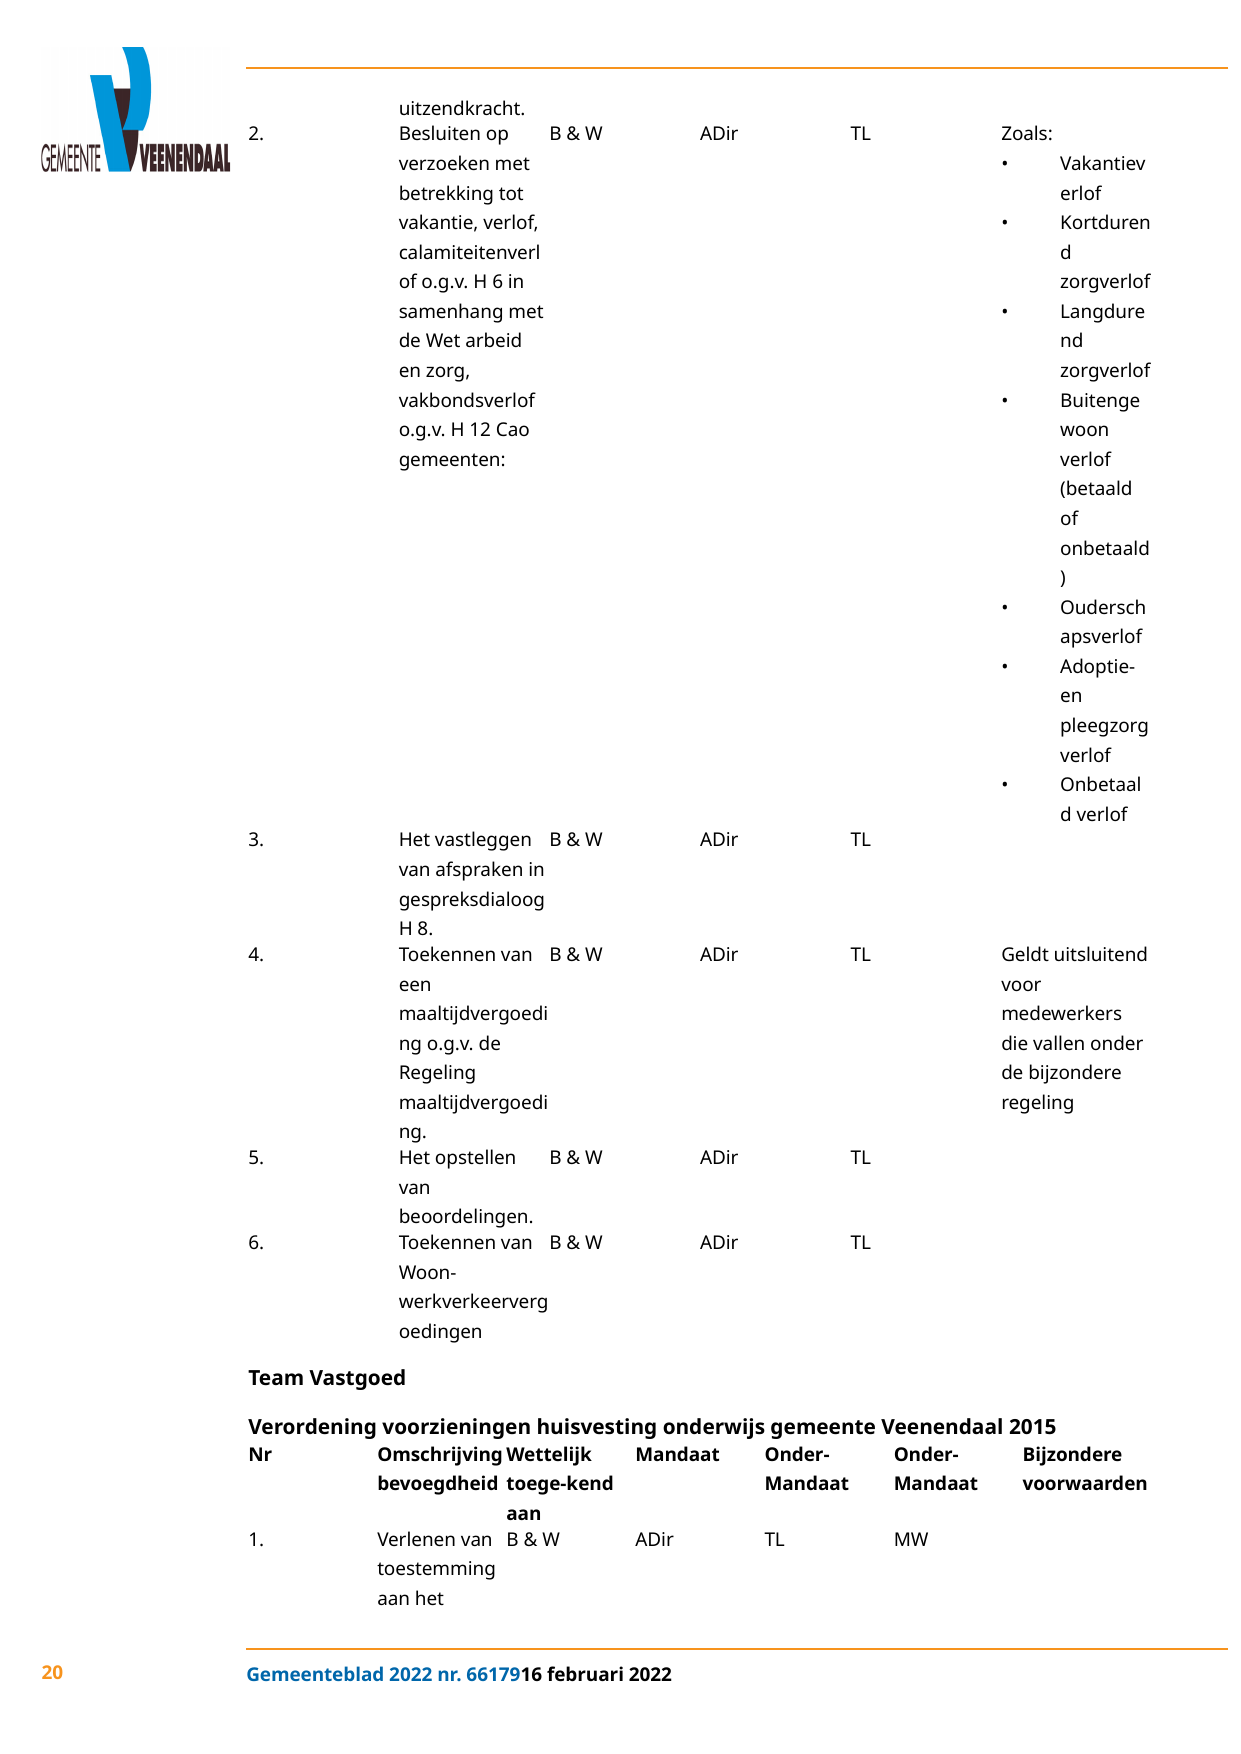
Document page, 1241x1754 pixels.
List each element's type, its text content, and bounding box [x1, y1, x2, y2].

table_cell Geldt uitsluitend voor medewerkers die vallen onder de bijzondere regeling [1001, 941, 1152, 1144]
table_cell [850, 95, 1001, 121]
table_cell [1001, 1144, 1152, 1229]
table_cell [1001, 1229, 1152, 1344]
table_header Mandaat [635, 1441, 764, 1526]
text Verordening voorzieningen huisvesting onderwijs gemeente Veenendaal 2015 [248, 1412, 1152, 1441]
table_cell TL [850, 1144, 1001, 1229]
table_cell TL [850, 121, 1001, 827]
table_cell B & W [506, 1526, 635, 1611]
table_cell 3. [248, 827, 398, 941]
table_cell Zoals: Vakantieverlof Kortdurend zorgverlof Langdurend zorgverlof Buitengewoon verlof (betaald of onbetaald) Ouderschapsverlof Adoptie- en pleegzorgverlof Onbetaald verlof [1001, 121, 1152, 827]
table_cell 2. [248, 121, 398, 827]
text Team Vastgoed [248, 1363, 1152, 1391]
table_cell 1. [248, 1526, 377, 1611]
picture [41, 47, 130, 172]
table_cell [1001, 95, 1152, 121]
table_cell Toekennen van Woon-werkverkeervergoedingen [399, 1229, 549, 1344]
table_cell Verlenen van toestemming aan het [377, 1526, 506, 1611]
table_cell uitzendkracht. [399, 95, 549, 121]
table_cell Besluiten op verzoeken met betrekking tot vakantie, verlof, calamiteitenverlof o.g.v. H 6 in samenhang met de Wet arbeid en zorg, vakbondsverlof o.g.v. H 12 Cao gemeenten: [399, 121, 549, 827]
table_cell Toekennen van een maaltijdvergoeding o.g.v. de Regeling maaltijdvergoeding. [399, 941, 549, 1144]
table_cell ADir [700, 1229, 850, 1344]
table_cell ADir [700, 941, 850, 1144]
table_cell Het opstellen van beoordelingen. [399, 1144, 549, 1229]
picture [123, 47, 231, 172]
table_cell ADir [700, 827, 850, 941]
table_cell Het vastleggen van afspraken in gespreksdialoog H 8. [399, 827, 549, 941]
table_header Nr [248, 1441, 377, 1526]
table_cell TL [850, 1229, 1001, 1344]
table_cell ADir [700, 121, 850, 827]
table_cell ADir [635, 1526, 764, 1611]
table_cell B & W [549, 941, 700, 1144]
table_cell [700, 95, 850, 121]
table_cell B & W [549, 827, 700, 941]
table_cell TL [850, 827, 1001, 941]
table_header Wettelijk toege-kend aan [506, 1441, 635, 1526]
table_cell 5. [248, 1144, 398, 1229]
table_header Omschrijving bevoegdheid [377, 1441, 506, 1526]
table_header Bijzondere voorwaarden [1023, 1441, 1152, 1526]
table_header Onder- Mandaat [764, 1441, 893, 1526]
table_header Onder- Mandaat [894, 1441, 1022, 1526]
table_cell TL [850, 941, 1001, 1144]
table_cell [1023, 1526, 1152, 1611]
table_cell B & W [549, 1144, 700, 1229]
table_cell B & W [549, 1229, 700, 1344]
table_cell MW [894, 1526, 1022, 1611]
table_cell TL [764, 1526, 893, 1611]
table_cell [549, 95, 700, 121]
table_cell 4. [248, 941, 398, 1144]
table_cell ADir [700, 1144, 850, 1229]
table_cell [1001, 827, 1152, 941]
table_cell 6. [248, 1229, 398, 1344]
table_cell [248, 95, 398, 121]
table_cell B & W [549, 121, 700, 827]
